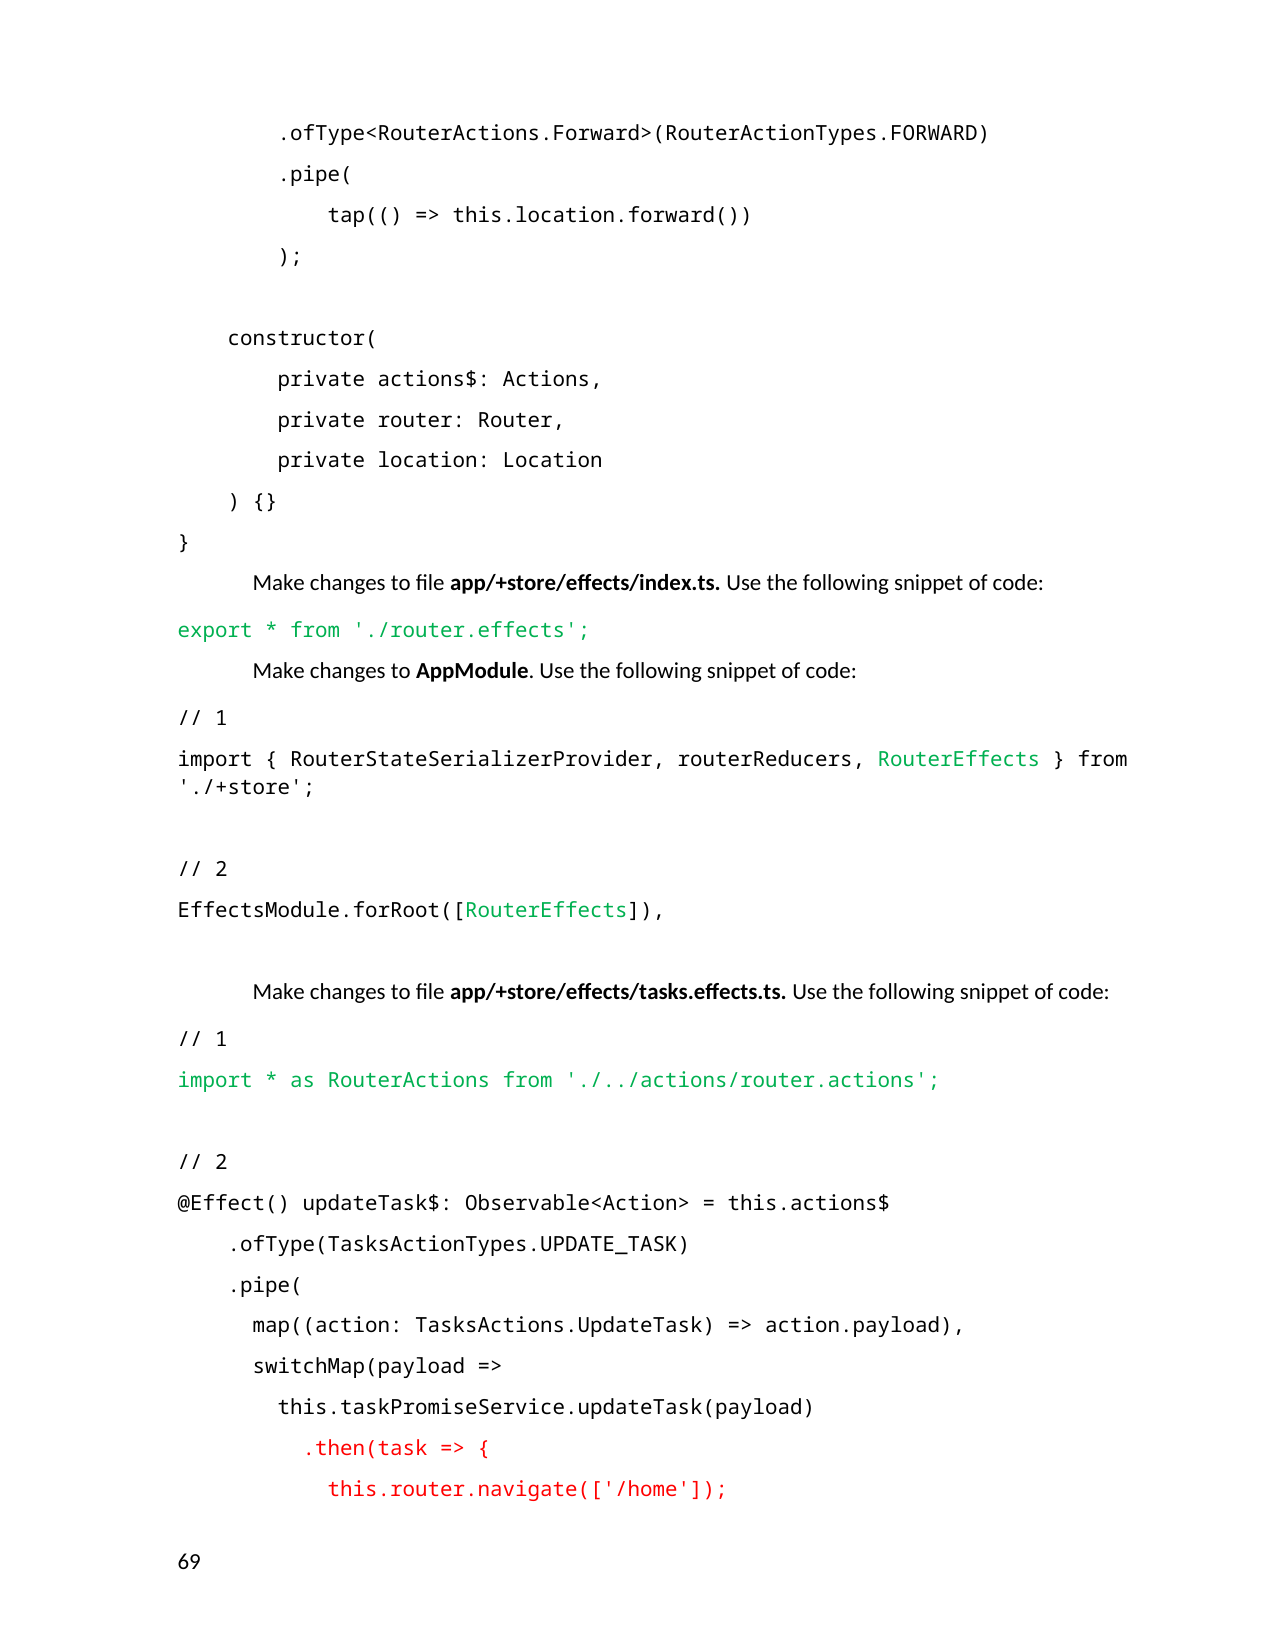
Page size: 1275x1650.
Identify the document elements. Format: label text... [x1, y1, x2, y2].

text private actions$: Actions, [177, 364, 1186, 392]
text tap(() => this.location.forward()) [177, 200, 1186, 228]
list Make changes to file app/+store/effects/tasks.effects.ts. Use the following snippet of code: [252, 977, 1186, 1005]
text .then(task => { [177, 1433, 1186, 1462]
text this.taskPromiseService.updateTask(payload) [177, 1392, 1186, 1421]
text // 1 [177, 1024, 1186, 1052]
text this.router.navigate(['/home']); [177, 1474, 1186, 1503]
text ); [177, 241, 1186, 269]
text @Effect() updateTask$: Observable<Action> = this.actions$ [177, 1188, 1186, 1216]
text .ofType<RouterActions.Forward>(RouterActionTypes.FORWARD) [177, 118, 1186, 147]
text .ofType(TasksActionTypes.UPDATE_TASK) [177, 1229, 1186, 1257]
text private location: Location [177, 446, 1186, 474]
text ) {} [177, 487, 1186, 515]
text // 1 [177, 703, 1186, 732]
text import * as RouterActions from './../actions/router.actions'; [177, 1065, 1186, 1093]
text switchMap(payload => [177, 1352, 1186, 1380]
text .pipe( [177, 1270, 1186, 1298]
text import { RouterStateSerializerProvider, routerReducers, RouterEffects } from './+store'; [177, 744, 1186, 801]
text EffectsModule.forRoot([RouterEffects]), [177, 895, 1186, 924]
text // 2 [177, 854, 1186, 883]
text } [177, 527, 1186, 556]
text // 2 [177, 1147, 1186, 1175]
list Make changes to file app/+store/effects/index.ts. Use the following snippet of code: [252, 568, 1186, 596]
text .pipe( [177, 159, 1186, 187]
text private router: Router, [177, 405, 1186, 433]
text export * from './router.effects'; [177, 615, 1186, 644]
text map((action: TasksActions.UpdateTask) => action.payload), [177, 1311, 1186, 1339]
text constructor( [177, 323, 1186, 351]
list Make changes to AppModule. Use the following snippet of code: [252, 656, 1186, 684]
